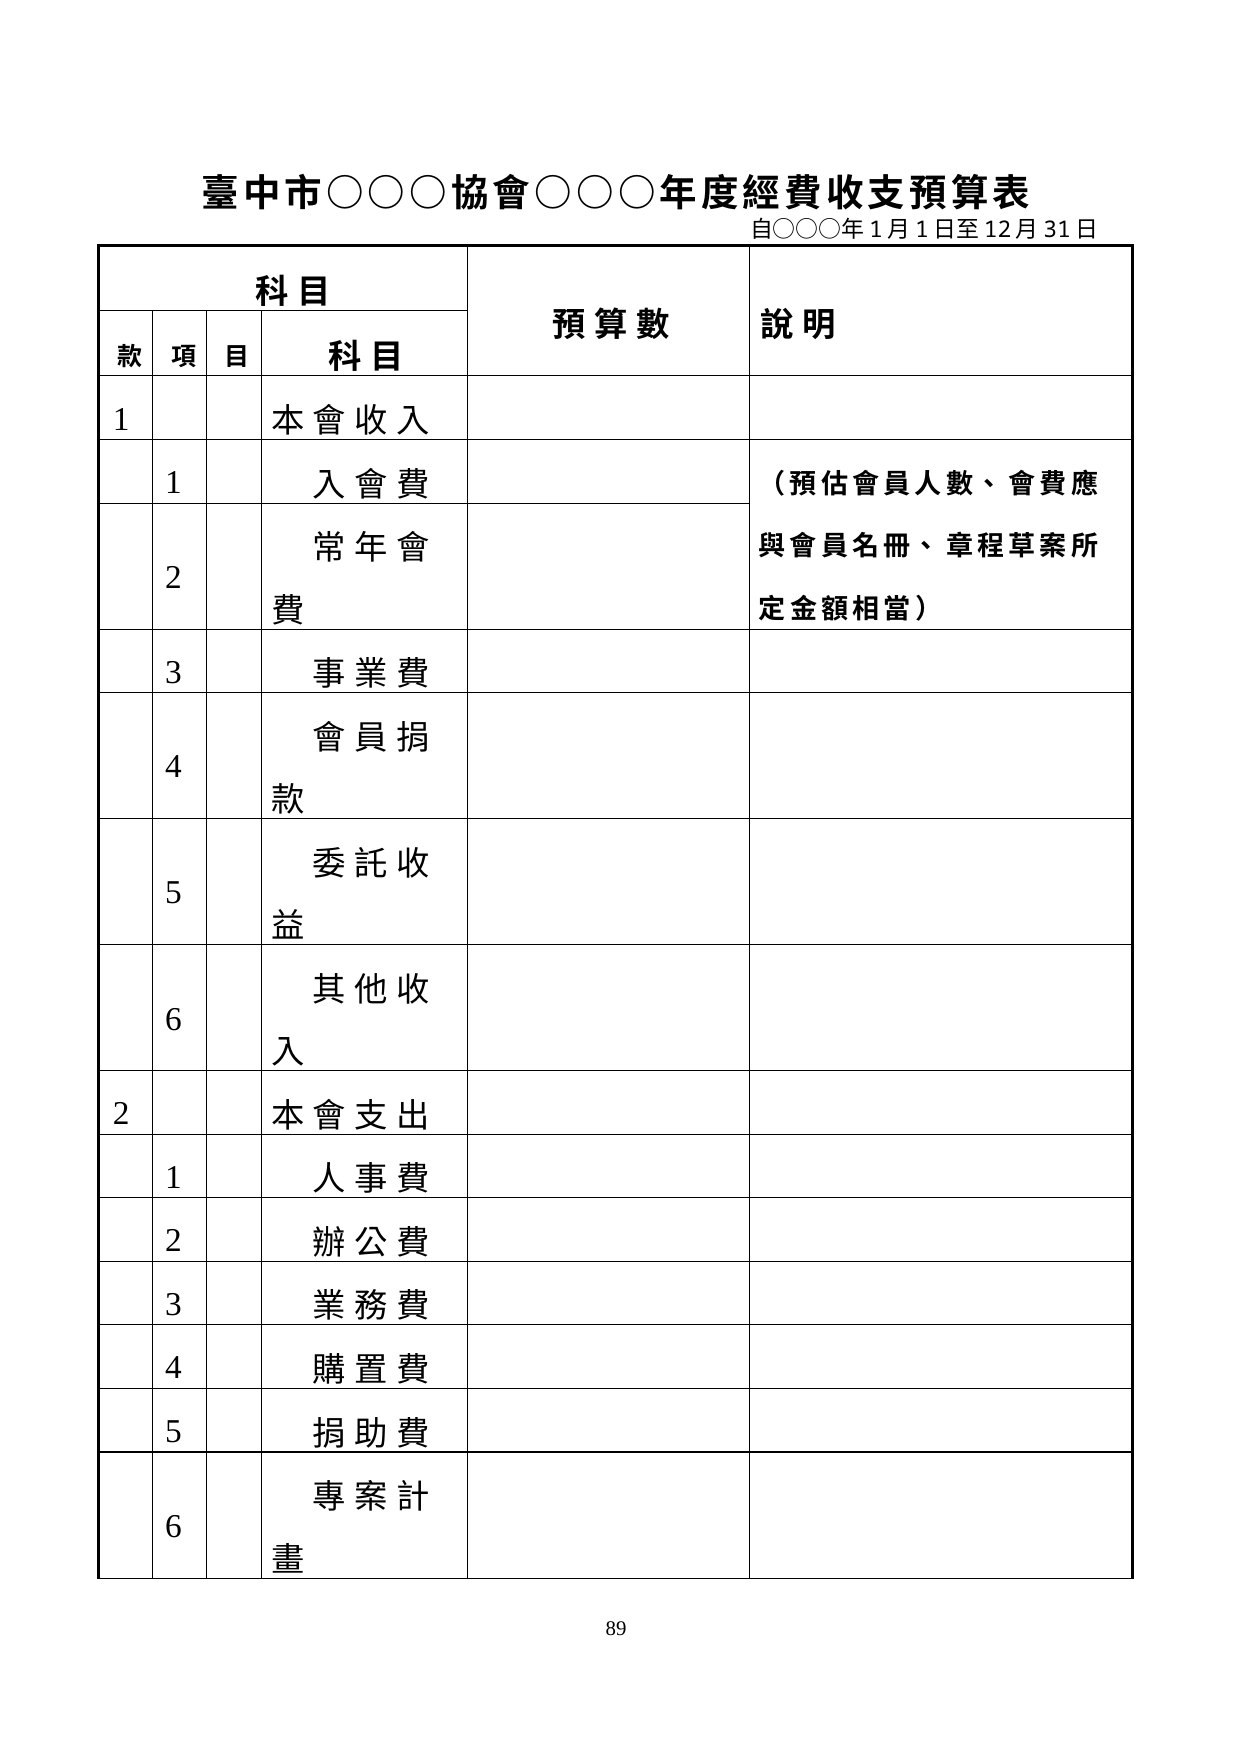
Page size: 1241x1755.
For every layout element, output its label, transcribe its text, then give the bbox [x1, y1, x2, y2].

table_cell [750, 630, 1131, 692]
table_cell [207, 1389, 261, 1451]
table_cell （預估會員人數、會費應與會員名冊、章程草案所定金額相當） [750, 440, 1131, 628]
table_cell [468, 819, 749, 944]
table_cell [207, 1325, 261, 1388]
table_header 預算數 [468, 247, 749, 375]
table_cell 4 [153, 1325, 206, 1388]
table_cell [750, 1262, 1131, 1324]
table_cell [750, 1071, 1131, 1134]
table_cell [468, 1198, 749, 1261]
table_cell 本會支出 [262, 1071, 467, 1134]
table_cell 捐助費 [262, 1389, 467, 1451]
table_cell [468, 693, 749, 818]
text 自○○○年1月1日至12月31日 [98, 211, 1098, 244]
table_cell 3 [153, 630, 206, 692]
table_cell [100, 440, 152, 502]
table_cell 常年會費 [262, 504, 467, 628]
table_cell [468, 504, 749, 628]
table_cell [100, 504, 152, 628]
table_cell 委託收益 [262, 819, 467, 944]
table_cell [750, 1453, 1131, 1577]
table_cell [100, 819, 152, 944]
table_cell 目 [207, 311, 261, 375]
table_cell 項 [153, 311, 206, 375]
table_cell [207, 693, 261, 818]
table_cell 2 [153, 504, 206, 628]
table_cell 業務費 [262, 1262, 467, 1324]
table_cell 2 [100, 1071, 152, 1134]
table_cell [100, 630, 152, 692]
table_cell [207, 819, 261, 944]
table_cell [750, 376, 1131, 439]
table_header 說明 [750, 247, 1131, 375]
table_cell 5 [153, 1389, 206, 1451]
table_cell [207, 1453, 261, 1577]
table_cell [207, 1071, 261, 1134]
table_cell 辦公費 [262, 1198, 467, 1261]
table_cell [207, 440, 261, 502]
table_cell [468, 376, 749, 439]
table_cell [207, 630, 261, 692]
table_cell [207, 1198, 261, 1261]
table_cell [468, 1389, 749, 1451]
table_cell [468, 1325, 749, 1388]
table_cell [153, 376, 206, 439]
table_cell [750, 819, 1131, 944]
table_cell [468, 630, 749, 692]
table_cell [100, 693, 152, 818]
table_cell 1 [100, 376, 152, 439]
table_cell [468, 1453, 749, 1577]
table_cell [100, 1135, 152, 1197]
table_cell [750, 1198, 1131, 1261]
table_cell 購置費 [262, 1325, 467, 1388]
table_cell 本會收入 [262, 376, 467, 439]
table_cell 5 [153, 819, 206, 944]
table_cell [100, 945, 152, 1070]
table_cell 款 [100, 311, 152, 375]
table_cell 專案計畫 [262, 1453, 467, 1577]
table_cell 3 [153, 1262, 206, 1324]
table_cell 6 [153, 1453, 206, 1577]
table_cell [468, 945, 749, 1070]
table_cell [750, 945, 1131, 1070]
table_cell [100, 1325, 152, 1388]
table_cell [100, 1453, 152, 1577]
table_cell 1 [153, 440, 206, 502]
table_cell [207, 945, 261, 1070]
table_cell 2 [153, 1198, 206, 1261]
table_cell [100, 1198, 152, 1261]
table_cell 4 [153, 693, 206, 818]
table_header 科目 [100, 247, 467, 310]
table_cell [207, 504, 261, 628]
table_cell [153, 1071, 206, 1134]
table_cell [750, 1325, 1131, 1388]
table_cell 1 [153, 1135, 206, 1197]
table_cell [207, 1135, 261, 1197]
table_cell [100, 1262, 152, 1324]
table_cell 入會費 [262, 440, 467, 502]
table_cell [750, 1135, 1131, 1197]
table_cell 人事費 [262, 1135, 467, 1197]
table_cell 科目 [262, 311, 467, 375]
table_cell [750, 1389, 1131, 1451]
table_cell 6 [153, 945, 206, 1070]
table_cell [468, 440, 749, 502]
table_cell [468, 1071, 749, 1134]
table_cell 事業費 [262, 630, 467, 692]
table_cell [468, 1135, 749, 1197]
table_cell [207, 1262, 261, 1324]
table_cell [750, 693, 1131, 818]
table_cell 其他收入 [262, 945, 467, 1070]
table_cell [468, 1262, 749, 1324]
table_cell [207, 376, 261, 439]
table_cell 會員捐款 [262, 693, 467, 818]
table_cell [100, 1389, 152, 1451]
subtitle 臺中市○○○協會○○○年度經費收支預算表 [111, 148, 1121, 211]
